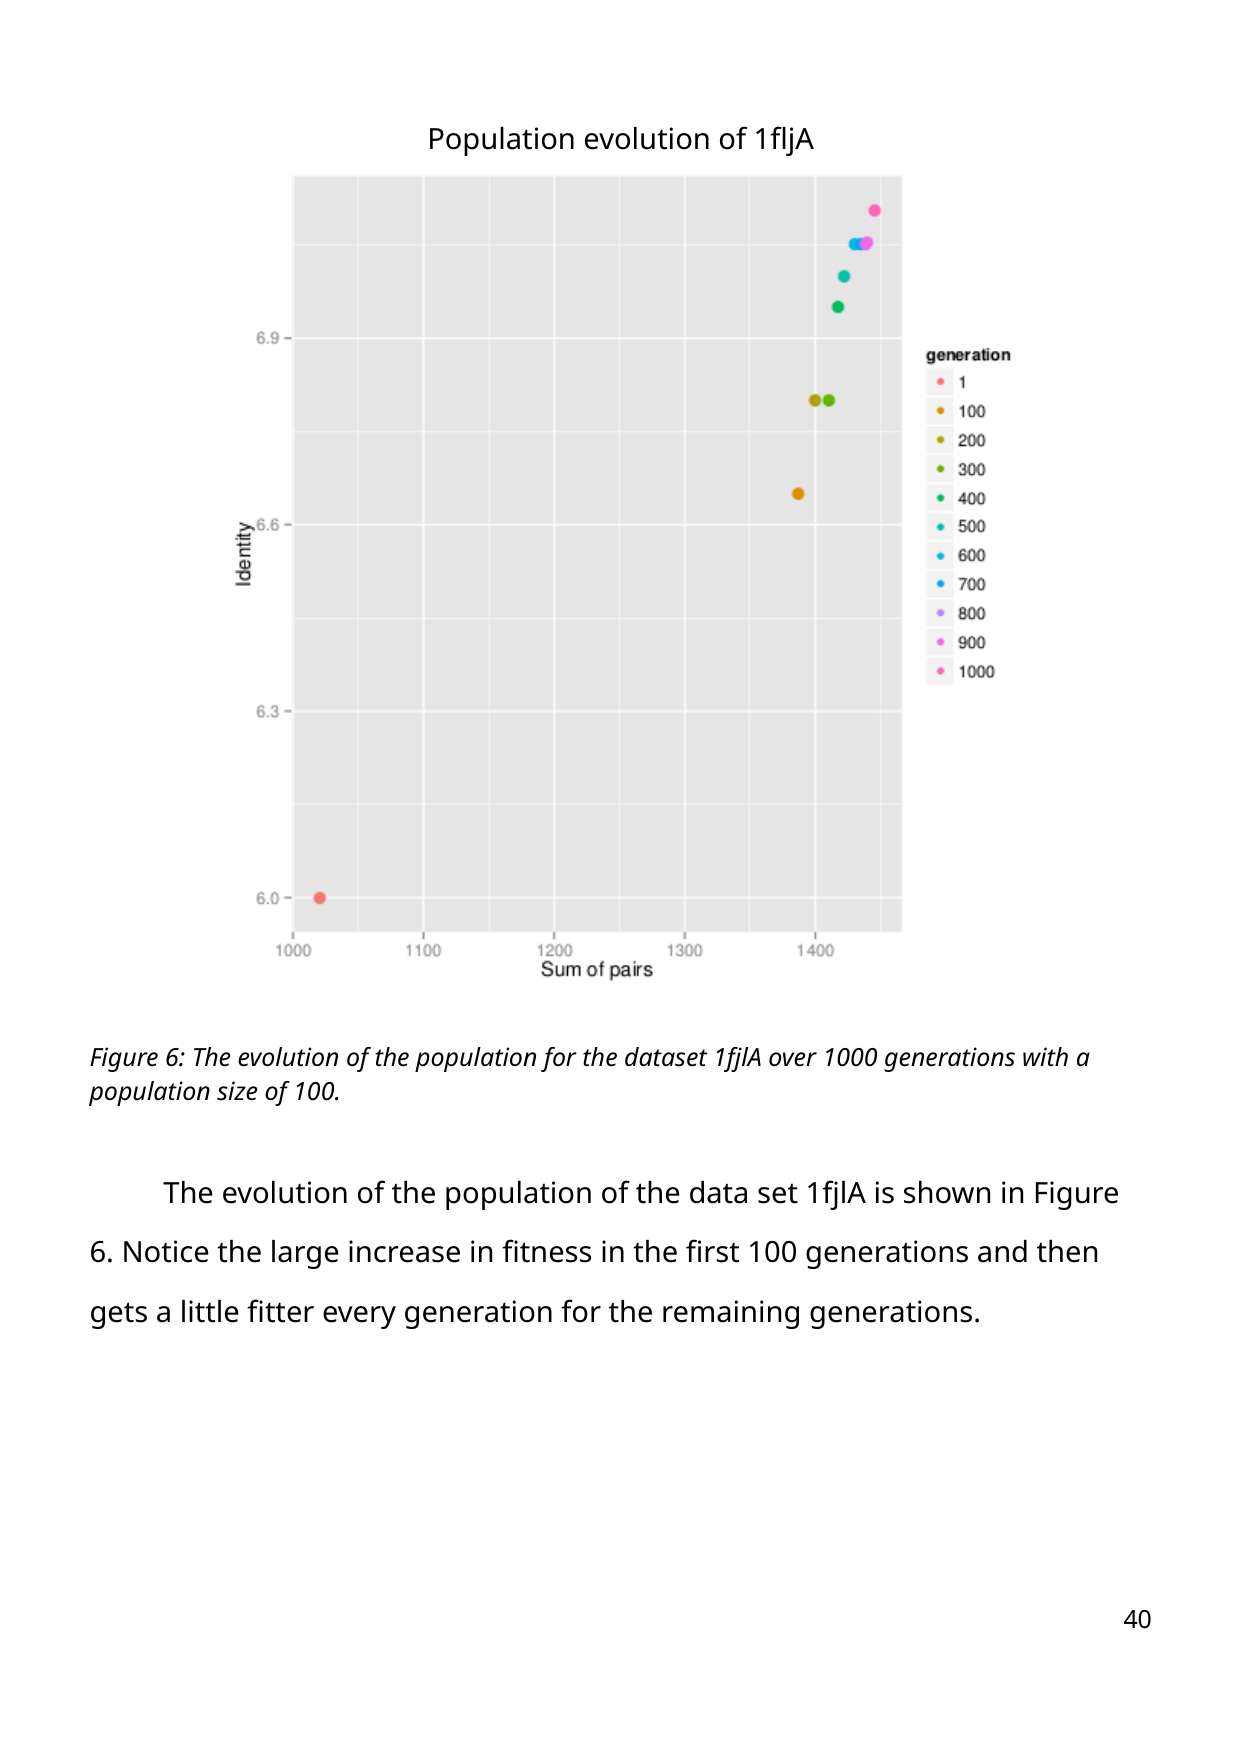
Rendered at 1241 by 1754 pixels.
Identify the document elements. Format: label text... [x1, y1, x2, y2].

table_header Population evolution of 1fljA [89, 118, 1152, 158]
table_cell [89, 158, 1152, 1027]
text The evolution of the population of the data set 1fjlA is shown in Figure 6. Notice the large increase in fitness in the first 100 generations and then gets a little fitter every generation for the remaining generations. [89, 1172, 1152, 1331]
picture [223, 157, 1018, 987]
text Figure 6: The evolution of the population for the dataset 1fjlA over 1000 generations with a population size of 100. [89, 1039, 1152, 1107]
